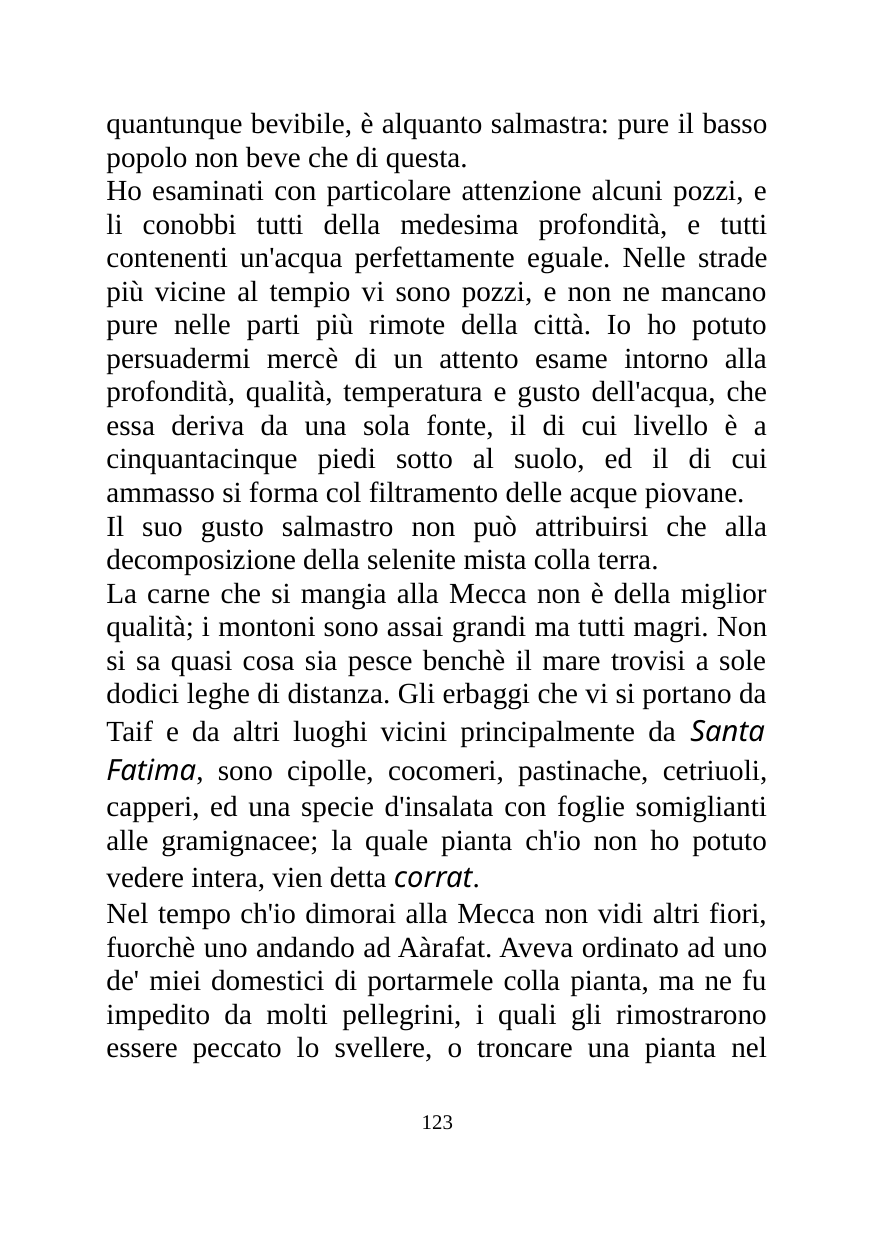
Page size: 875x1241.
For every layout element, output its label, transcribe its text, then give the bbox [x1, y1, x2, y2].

text quantunque bevibile, è alquanto salmastra: pure il basso popolo non beve che di questa. [106, 106, 768, 173]
text Ho esaminati con particolare attenzione alcuni pozzi, e li conobbi tutti della medesima profondità, e tutti contenenti un'acqua perfettamente eguale. Nelle strade più vicine al tempio vi sono pozzi, e non ne mancano pure nelle parti più rimote della città. Io ho potuto persuadermi mercè di un attento esame intorno alla profondità, qualità, temperatura e gusto dell'acqua, che essa deriva da una sola fonte, il di cui livello è a cinquantacinque piedi sotto al suolo, ed il di cui ammasso si forma col filtramento delle acque piovane. [106, 173, 768, 509]
text Nel tempo ch'io dimorai alla Mecca non vidi altri fiori, fuorchè uno andando ad Aàrafat. Aveva ordinato ad uno de' miei domestici di portarmele colla pianta, ma ne fu impedito da molti pellegrini, i quali gli rimostrarono essere peccato lo svellere, o troncare una pianta nel [106, 896, 768, 1064]
text La carne che si mangia alla Mecca non è della miglior qualità; i montoni sono assai grandi ma tutti magri. Non si sa quasi cosa sia pesce benchè il mare trovisi a sole dodici leghe di distanza. Gli erbaggi che vi si portano da Taif e da altri luoghi vicini principalmente da Santa Fatima, sono cipolle, cocomeri, pastinache, cetriuoli, capperi, ed una specie d'insalata con foglie somiglianti alle gramignacee; la quale pianta ch'io non ho potuto vedere intera, vien detta corrat. [106, 576, 768, 896]
text Il suo gusto salmastro non può attribuirsi che alla decomposizione della selenite mista colla terra. [106, 509, 768, 576]
